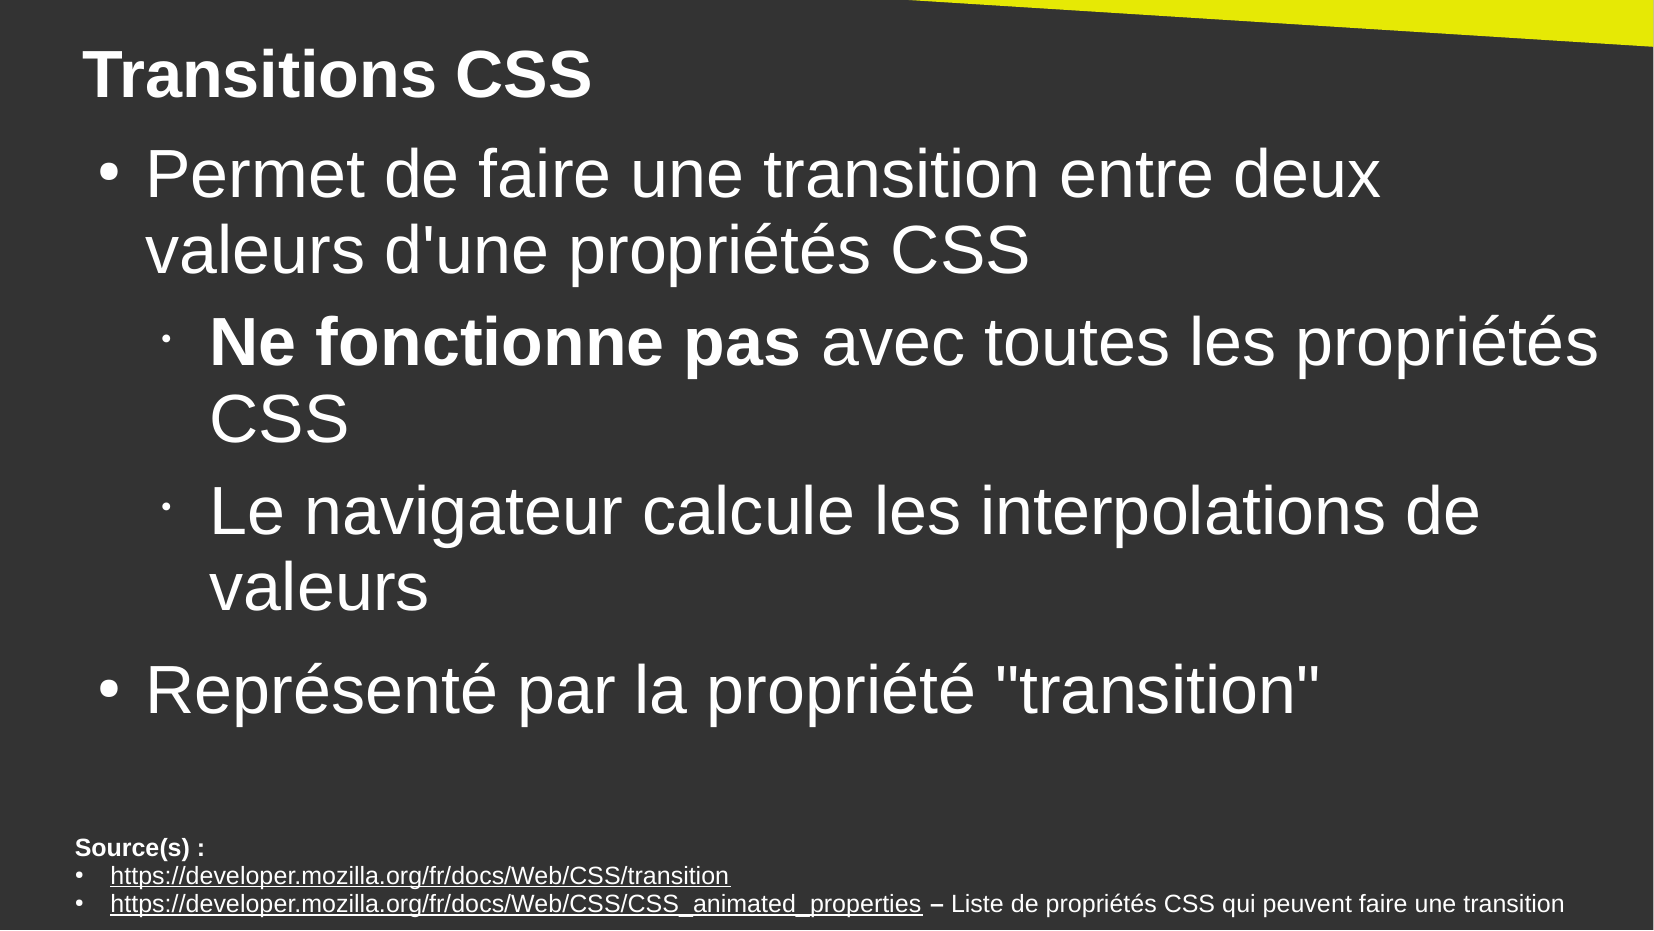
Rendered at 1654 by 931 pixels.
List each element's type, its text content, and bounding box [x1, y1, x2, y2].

text_box [908, 0, 1654, 47]
title Transitions CSS [82, 37, 1571, 114]
text_box Source(s) : https://developer.mozilla.org/fr/docs/Web/CSS/transition https://developer.mozilla.org/fr/docs/Web/CSS/CSS_animated_properties – Liste de propriétés CSS qui peuvent faire une transition [60, 826, 1583, 931]
list Permet de faire une transition entre deux valeurs d'une propriétés CSS Ne fonctionne pas avec toutes les propriétés CSS Le navigateur calcule les interpolations de valeurs Représenté par la propriété "transition" [80, 135, 1620, 733]
